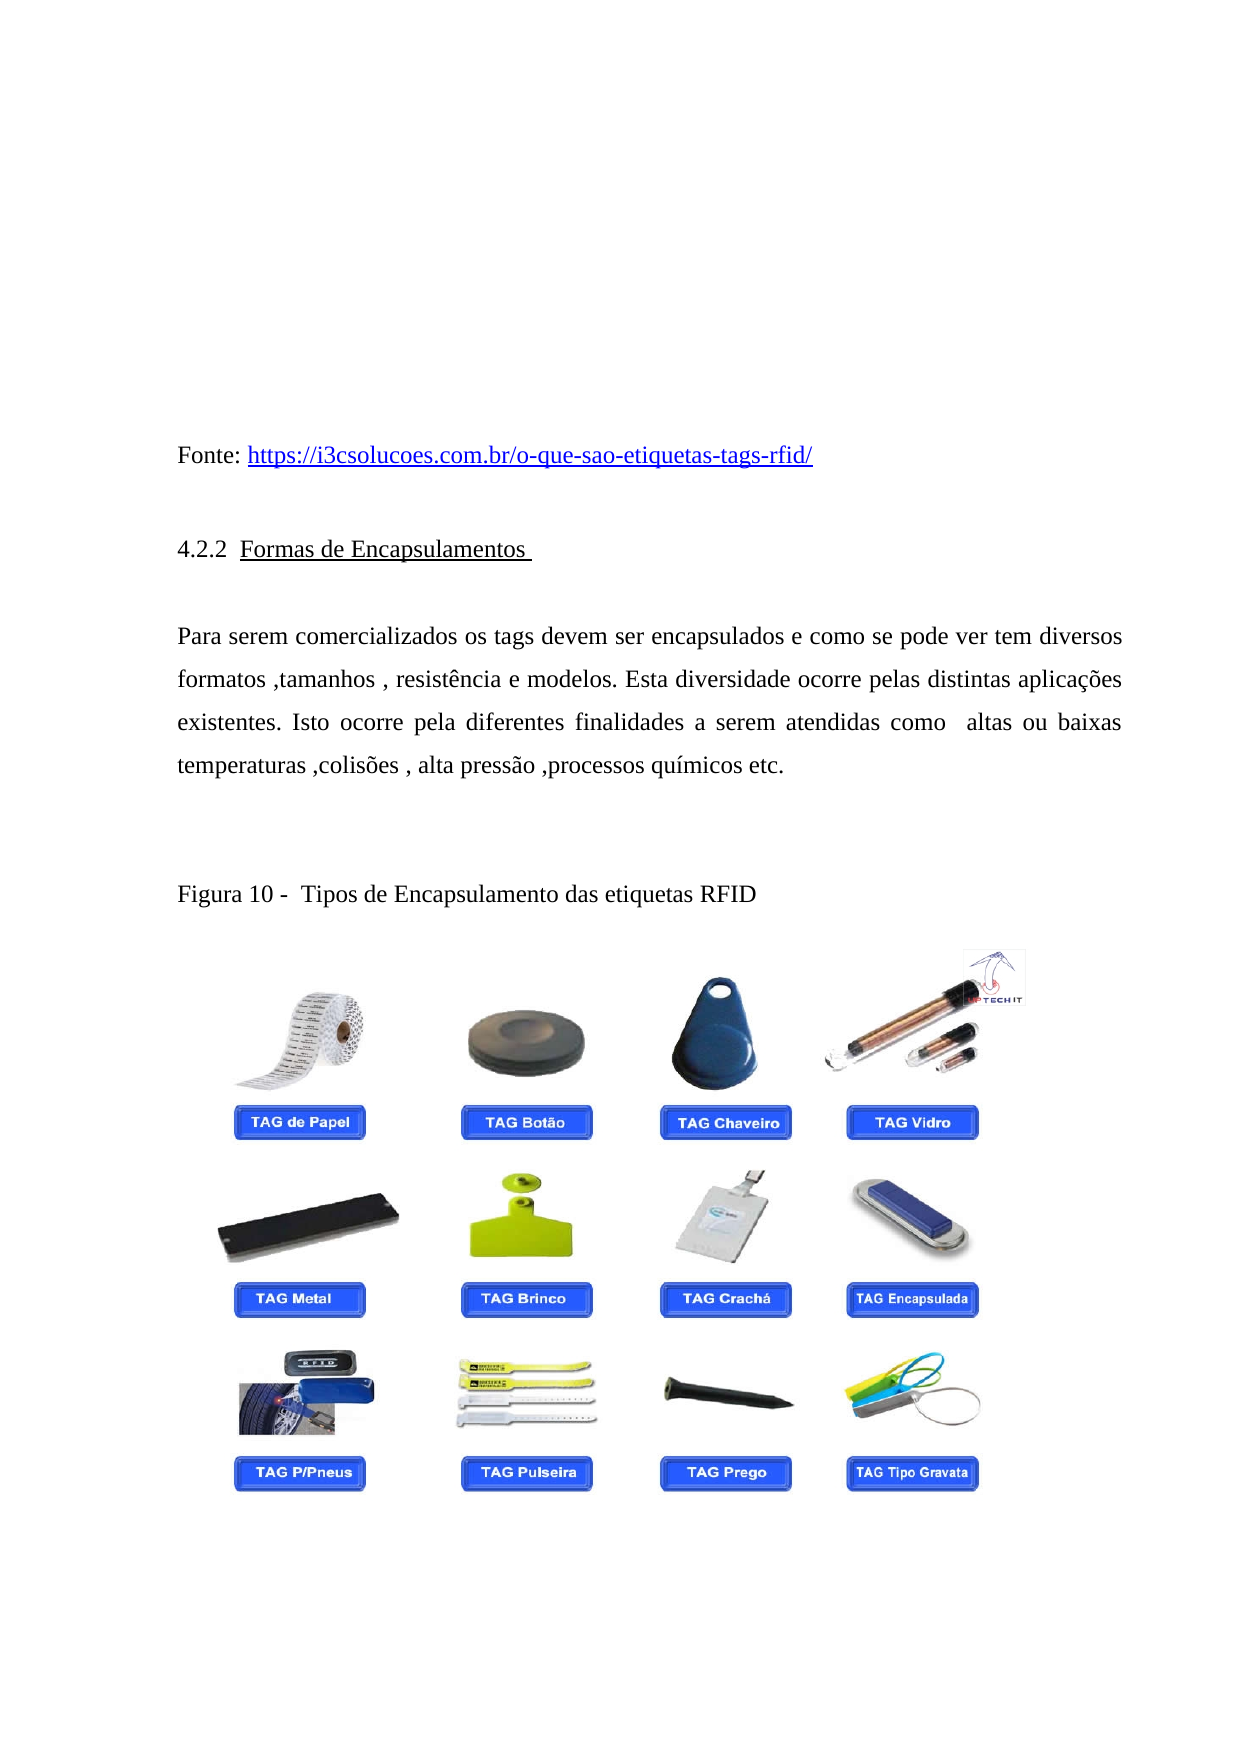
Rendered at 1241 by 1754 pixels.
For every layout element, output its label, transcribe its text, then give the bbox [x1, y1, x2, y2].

text Figura 10 - Tipos de Encapsulamento das etiquetas RFID [177, 879, 1123, 908]
text 4.2.2 Formas de Encapsulamentos [177, 534, 1123, 563]
picture [169, 945, 1030, 1525]
text Para serem comercializados os tags devem ser encapsulados e como se pode ver tem diversos formatos ,tamanhos , resistência e modelos. Esta diversidade ocorre pelas distintas aplicações existentes. Isto ocorre pela diferentes finalidades a serem atendidas como altas ou baixas temperaturas ,colisões , alta pressão ,processos químicos etc. [177, 621, 1123, 779]
text Fonte: https://i3csolucoes.com.br/o-que-sao-etiquetas-tags-rfid/ [177, 440, 1123, 469]
